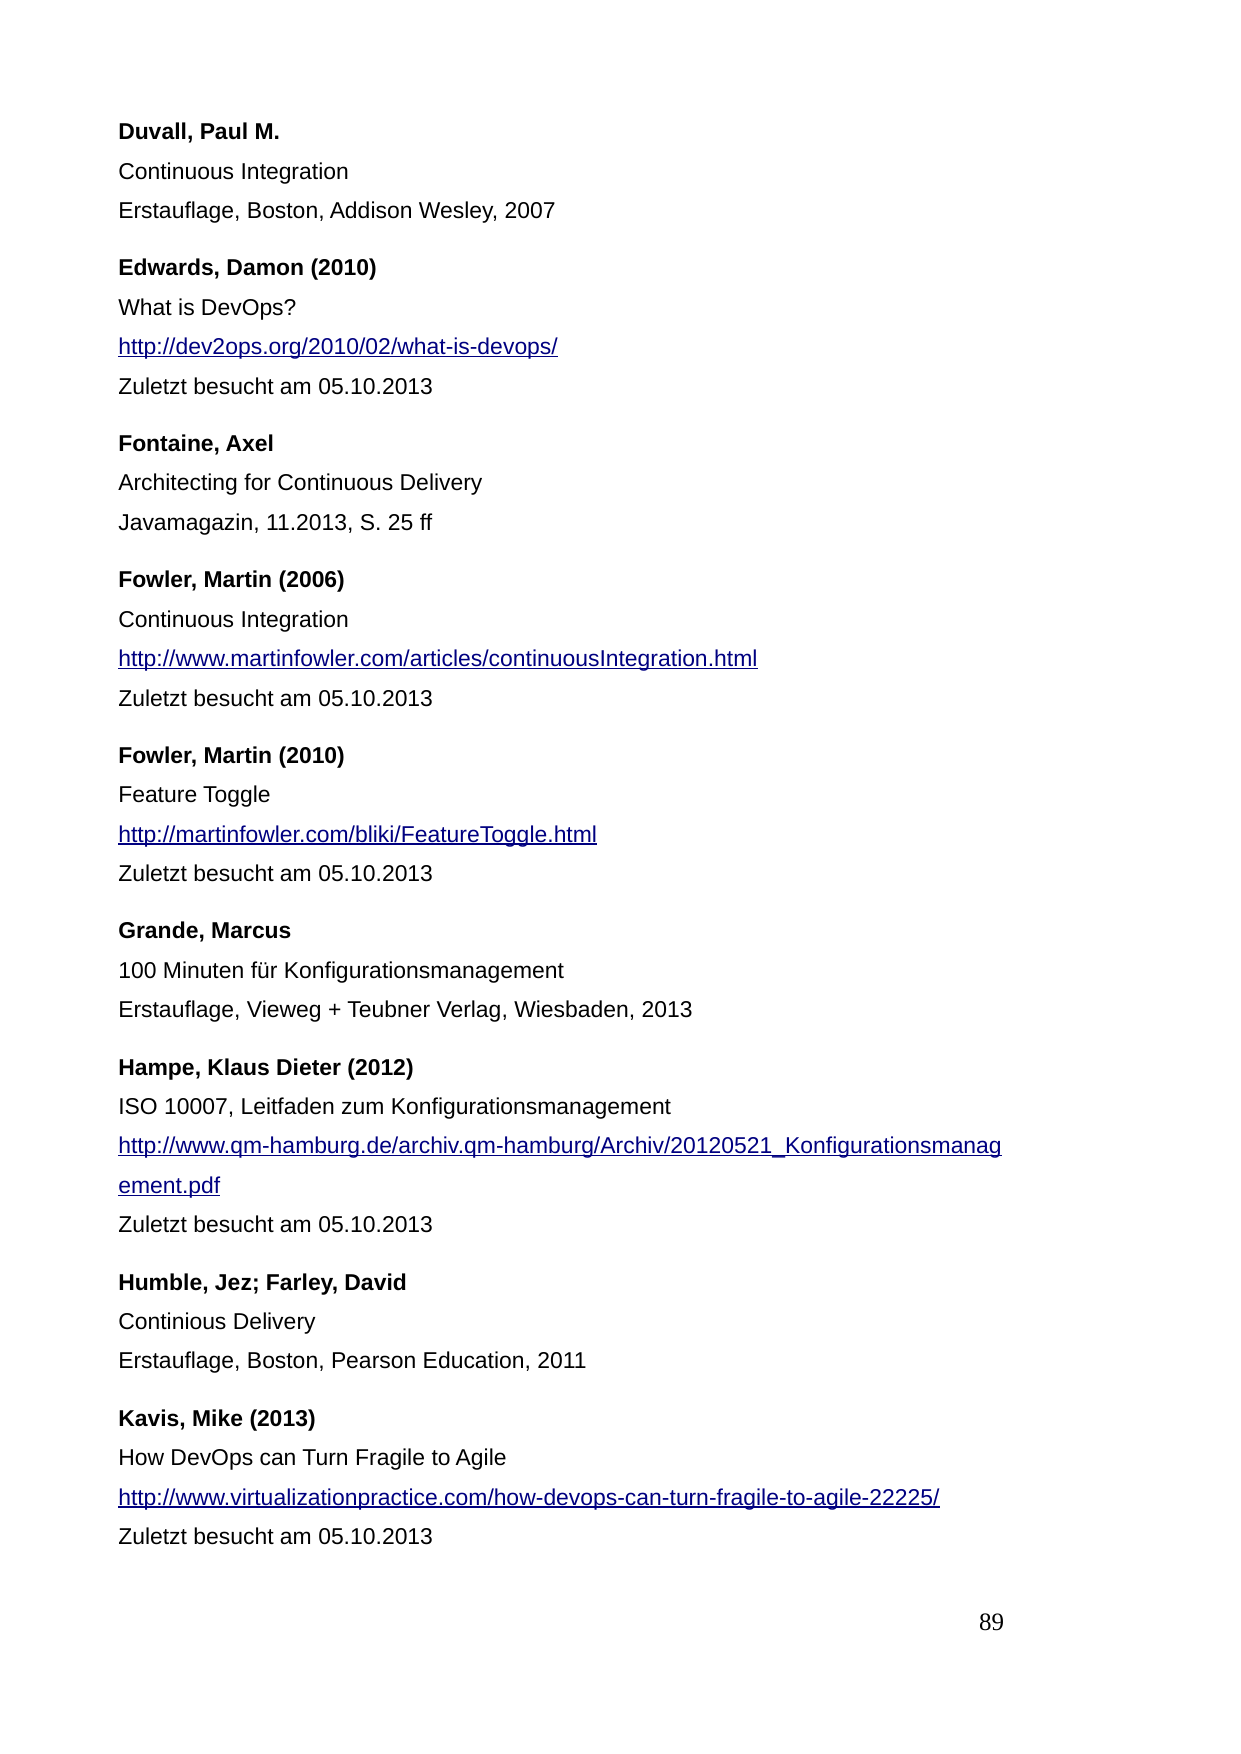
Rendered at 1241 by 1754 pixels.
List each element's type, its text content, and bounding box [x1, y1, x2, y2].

text Grande, Marcus 100 Minuten für Konfigurationsmanagement Erstauflage, Vieweg + Teubner Verlag, Wiesbaden, 2013 [118, 917, 1004, 1023]
text Fowler, Martin (2010) Feature Toggle http://martinfowler.com/bliki/FeatureToggle.html Zuletzt besucht am 05.10.2013 [118, 742, 1004, 886]
text Fowler, Martin (2006) Continuous Integration http://www.martinfowler.com/articles/continuousIntegration.html Zuletzt besucht am 05.10.2013 [118, 566, 1004, 711]
text Humble, Jez; Farley, David Continious Delivery Erstauflage, Boston, Pearson Education, 2011 [118, 1268, 1004, 1374]
text Edwards, Damon (2010) What is DevOps? http://dev2ops.org/2010/02/what-is-devops/ Zuletzt besucht am 05.10.2013 [118, 254, 1004, 399]
text Fontaine, Axel Architecting for Continuous Delivery Javamagazin, 11.2013, S. 25 ff [118, 430, 1004, 535]
text Duvall, Paul M. Continuous Integration Erstauflage, Boston, Addison Wesley, 2007 [118, 118, 1004, 223]
text Kavis, Mike (2013) How DevOps can Turn Fragile to Agile http://www.virtualizationpractice.com/how-devops-can-turn-fragile-to-agile-22225/ Zuletzt besucht am 05.10.2013 [118, 1405, 1004, 1549]
text Hampe, Klaus Dieter (2012) ISO 10007, Leitfaden zum Konfigurationsmanagement http://www.qm-hamburg.de/archiv.qm-hamburg/Archiv/20120521_Konfigurationsmanagement.pdf Zuletzt besucht am 05.10.2013 [118, 1053, 1004, 1238]
